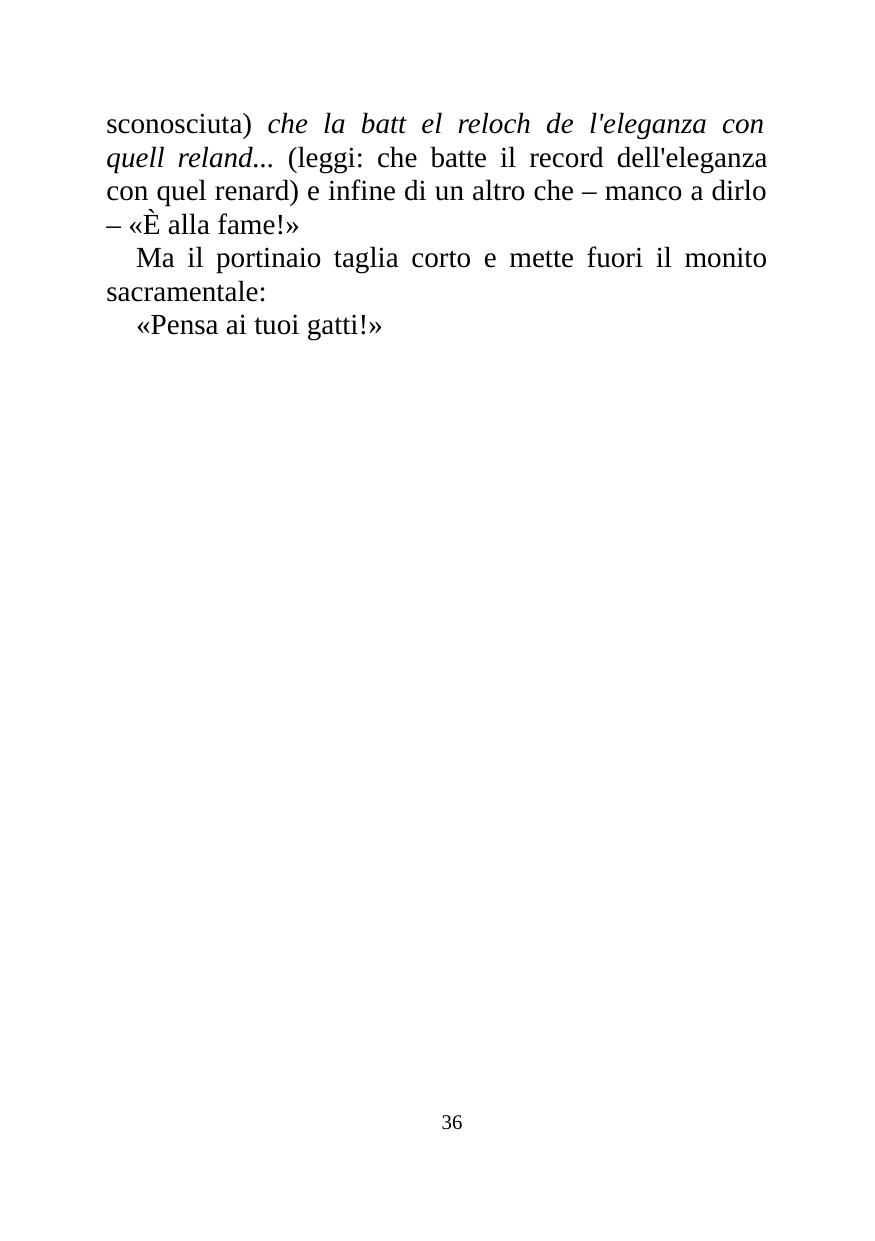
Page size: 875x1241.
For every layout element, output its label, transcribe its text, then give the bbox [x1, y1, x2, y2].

text Ma il portinaio taglia corto e mette fuori il monito sacramentale: [106, 240, 768, 307]
text sconosciuta) che la batt el reloch de l'eleganza con quell reland... (leggi: che batte il record dell'eleganza con quel renard) e infine di un altro che – manco a dirlo – «È alla fame!» [106, 106, 768, 240]
text «Pensa ai tuoi gatti!» [106, 307, 768, 341]
